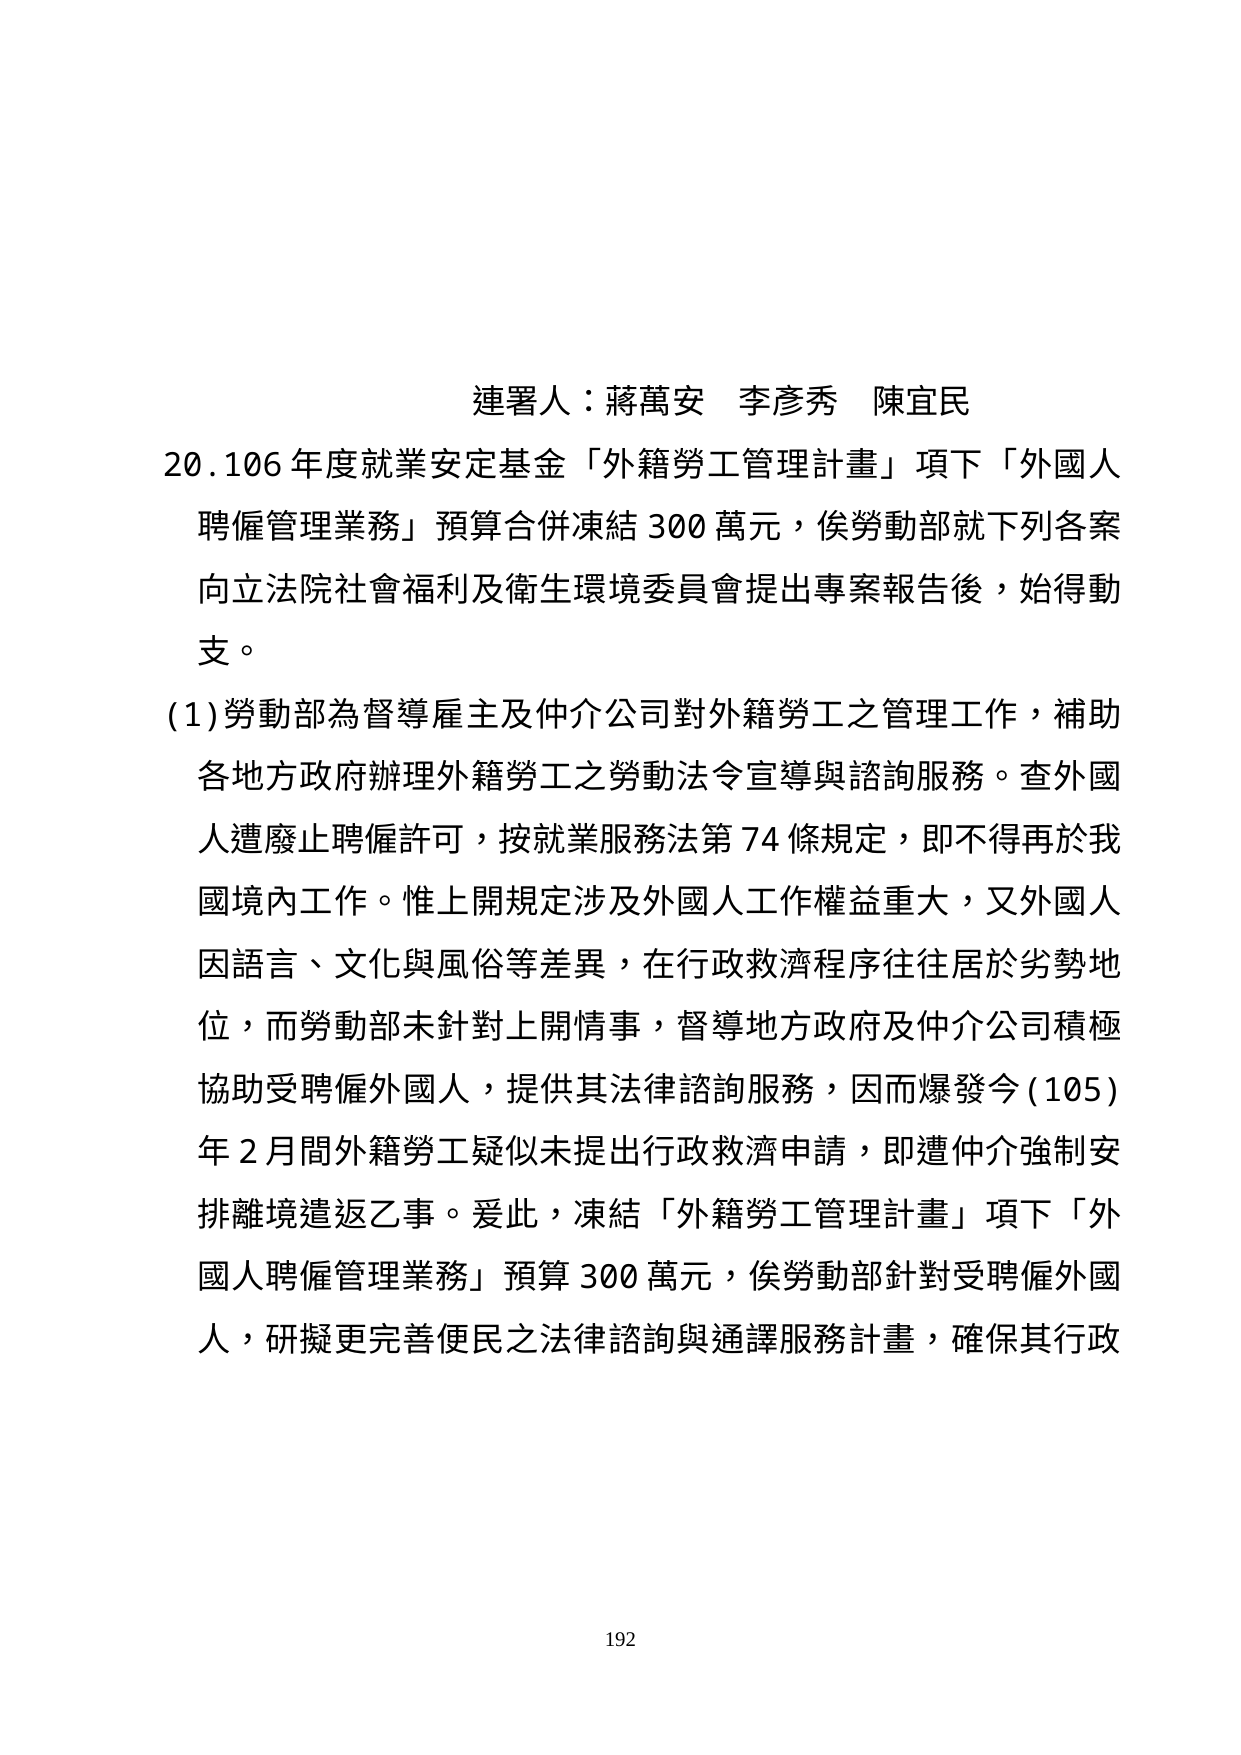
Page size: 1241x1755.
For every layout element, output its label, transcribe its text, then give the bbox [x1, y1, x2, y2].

text 連署人：蔣萬安 李彥秀 陳宜民 [197, 358, 1122, 420]
text 20.106年度就業安定基金「外籍勞工管理計畫」項下「外國人聘僱管理業務」預算合併凍結300萬元，俟勞動部就下列各案向立法院社會福利及衛生環境委員會提出專案報告後，始得動支。 [162, 420, 1122, 670]
text (1)勞動部為督導雇主及仲介公司對外籍勞工之管理工作，補助各地方政府辦理外籍勞工之勞動法令宣導與諮詢服務。查外國人遭廢止聘僱許可，按就業服務法第74條規定，即不得再於我國境內工作。惟上開規定涉及外國人工作權益重大，又外國人因語言、文化與風俗等差異，在行政救濟程序往往居於劣勢地位，而勞動部未針對上開情事，督導地方政府及仲介公司積極協助受聘僱外國人，提供其法律諮詢服務，因而爆發今(105)年2月間外籍勞工疑似未提出行政救濟申請，即遭仲介強制安排離境遣返乙事。爰此，凍結「外籍勞工管理計畫」項下「外國人聘僱管理業務」預算300萬元，俟勞動部針對受聘僱外國人，研擬更完善便民之法律諮詢與通譯服務計畫，確保其行政 [162, 670, 1122, 1358]
